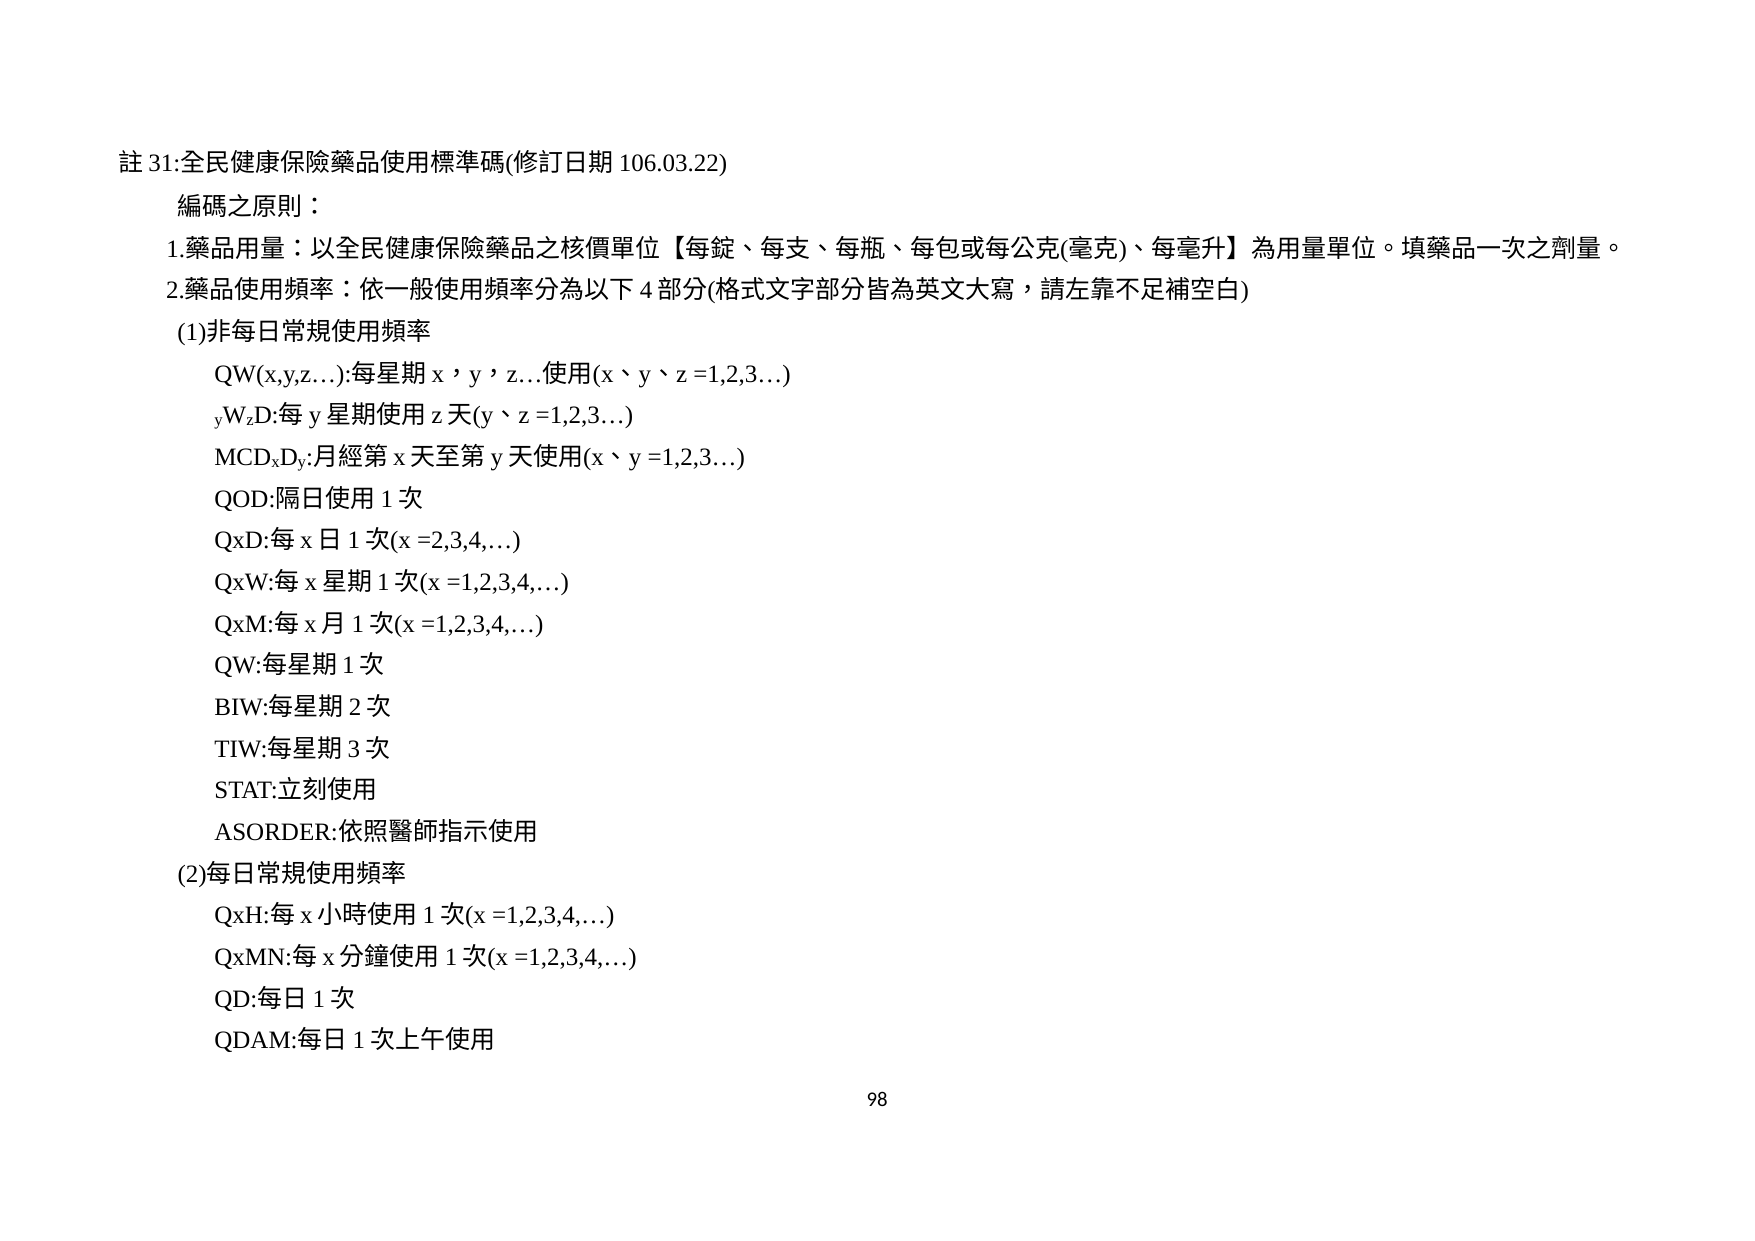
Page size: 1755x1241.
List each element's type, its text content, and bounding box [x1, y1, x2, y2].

text QW(x,y,z…):每星期x，y，z…使用(x、y、z =1,2,3…) [214, 348, 1636, 389]
text 2.藥品使用頻率：依一般使用頻率分為以下4部分(格式文字部分皆為英文大寫，請左靠不足補空白) [118, 264, 1636, 306]
text BIW:每星期2次 [214, 681, 1636, 723]
text QxM:每x月1次(x =1,2,3,4,…) [214, 598, 1636, 639]
text 1.藥品用量：以全民健康保險藥品之核價單位【每錠、每支、每瓶、每包或每公克(毫克)、每毫升】為用量單位。填藥品一次之劑量。 [166, 223, 1636, 264]
text QD:每日1次 [214, 973, 1636, 1014]
text (1)非每日常規使用頻率 [118, 306, 1636, 348]
text yWzD:每y星期使用z天(y、z =1,2,3…) [214, 389, 1636, 431]
text QxD:每x日1次(x =2,3,4,…) [214, 514, 1636, 556]
text ASORDER:依照醫師指示使用 [214, 806, 1636, 848]
text TIW:每星期3次 [214, 723, 1636, 764]
text 註31:全民健康保險藥品使用標準碼(修訂日期106.03.22) [118, 119, 1636, 181]
text STAT:立刻使用 [214, 764, 1636, 806]
text MCDxDy:月經第x天至第y天使用(x、y =1,2,3…) [214, 431, 1636, 473]
text QOD:隔日使用1次 [214, 473, 1636, 514]
text QxMN:每x分鐘使用1次(x =1,2,3,4,…) [214, 931, 1636, 973]
text QxH:每x小時使用1次(x =1,2,3,4,…) [214, 889, 1636, 931]
text QxW:每x星期1次(x =1,2,3,4,…) [214, 556, 1636, 598]
text 編碼之原則： [168, 181, 1636, 223]
text QDAM:每日1次上午使用 [214, 1014, 1636, 1056]
text (2)每日常規使用頻率 [118, 848, 1636, 889]
text QW:每星期1次 [214, 639, 1636, 681]
